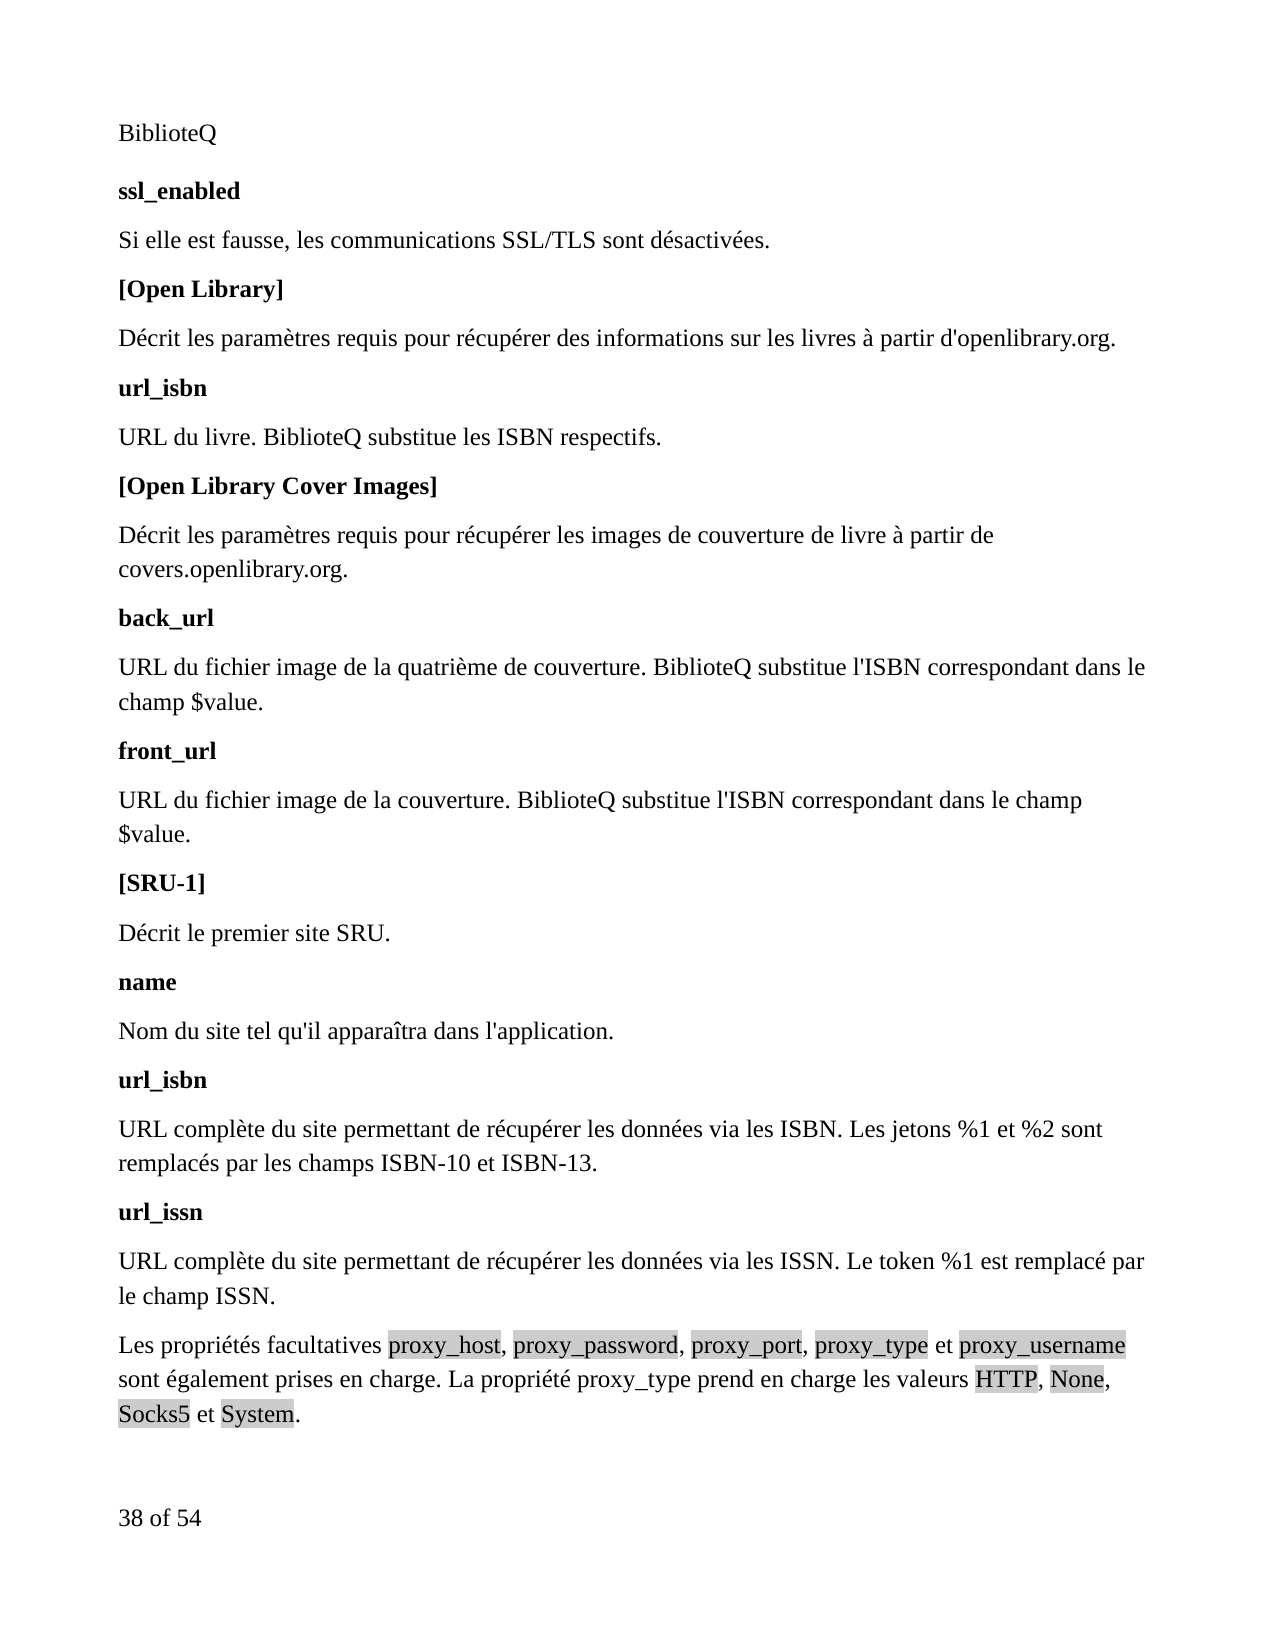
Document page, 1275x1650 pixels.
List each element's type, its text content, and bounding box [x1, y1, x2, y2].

text URL du fichier image de la couverture. BiblioteQ substitue l'ISBN correspondant dans le champ $value. [118, 785, 1157, 848]
text Décrit les paramètres requis pour récupérer des informations sur les livres à partir d'openlibrary.org. [118, 323, 1157, 352]
text Décrit les paramètres requis pour récupérer les images de couverture de livre à partir de covers.openlibrary.org. [118, 520, 1157, 583]
text [Open Library Cover Images] [118, 471, 1157, 499]
text url_isbn [118, 1065, 1157, 1093]
text Les propriétés facultatives proxy_host, proxy_password, proxy_port, proxy_type et proxy_username sont également prises en charge. La propriété proxy_type prend en charge les valeurs HTTP, None, Socks5 et System. [118, 1330, 1157, 1428]
text Décrit le premier site SRU. [118, 918, 1157, 946]
text Nom du site tel qu'il apparaîtra dans l'application. [118, 1016, 1157, 1044]
text url_isbn [118, 373, 1157, 401]
text [SRU-1] [118, 868, 1157, 897]
text url_issn [118, 1197, 1157, 1226]
text URL complète du site permettant de récupérer les données via les ISSN. Le token %1 est remplacé par le champ ISSN. [118, 1246, 1157, 1310]
text URL du fichier image de la quatrième de couverture. BiblioteQ substitue l'ISBN correspondant dans le champ $value. [118, 652, 1157, 716]
text [Open Library] [118, 274, 1157, 303]
text back_url [118, 603, 1157, 632]
text URL complète du site permettant de récupérer les données via les ISBN. Les jetons %1 et %2 sont remplacés par les champs ISBN-10 et ISBN-13. [118, 1114, 1157, 1177]
text front_url [118, 736, 1157, 765]
text ssl_enabled [118, 176, 1157, 205]
text name [118, 967, 1157, 995]
text Si elle est fausse, les communications SSL/TLS sont désactivées. [118, 225, 1157, 254]
text URL du livre. BiblioteQ substitue les ISBN respectifs. [118, 422, 1157, 450]
